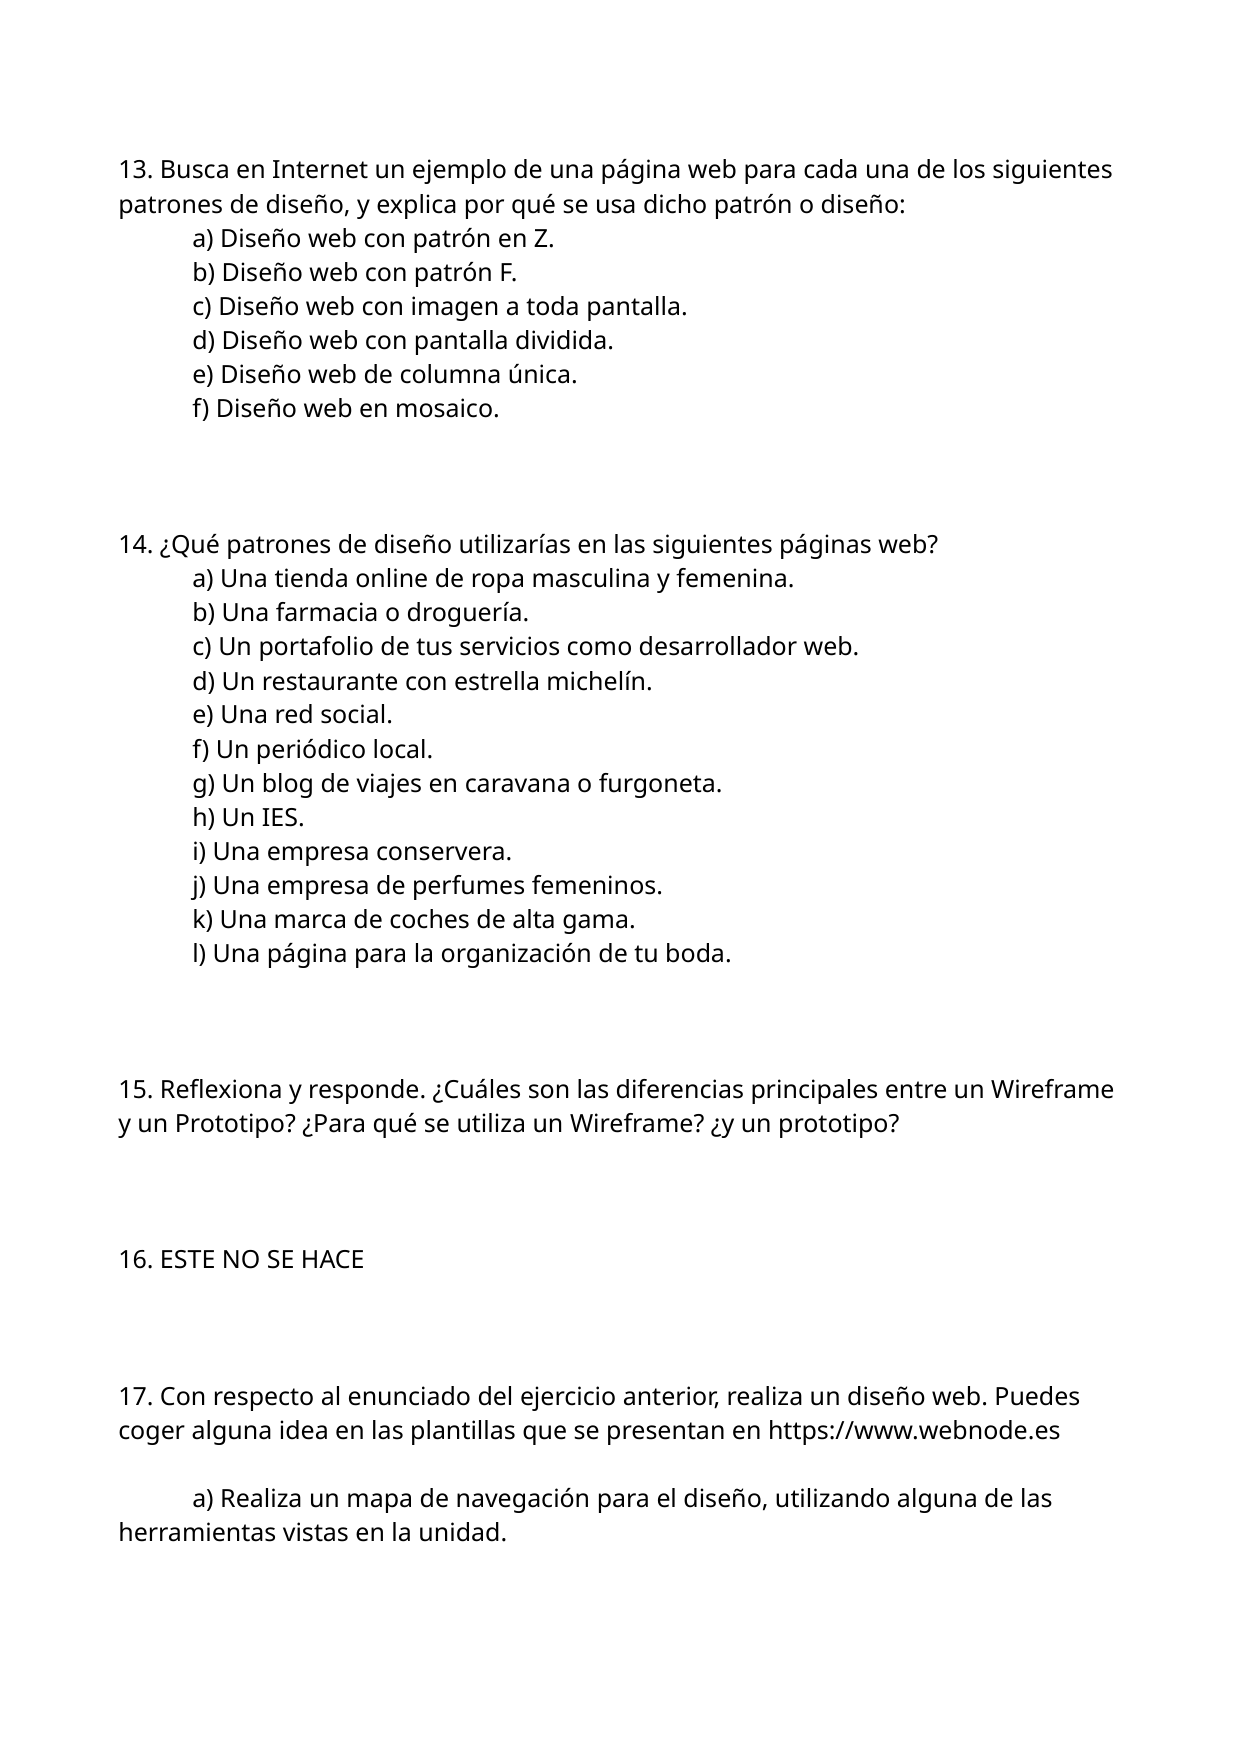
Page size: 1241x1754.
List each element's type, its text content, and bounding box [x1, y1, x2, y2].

text d) Diseño web con pantalla dividida. [118, 322, 1122, 357]
text a) Una tienda online de ropa masculina y femenina. [118, 561, 1122, 595]
text e) Diseño web de columna única. [118, 357, 1122, 391]
text c) Un portafolio de tus servicios como desarrollador web. [118, 629, 1122, 663]
text f) Un periódico local. [118, 731, 1122, 765]
text g) Un blog de viajes en caravana o furgoneta. [118, 765, 1122, 799]
text c) Diseño web con imagen a toda pantalla. [118, 288, 1122, 322]
text j) Una empresa de perfumes femeninos. [118, 867, 1122, 902]
text e) Una red social. [118, 697, 1122, 731]
text 17. Con respecto al enunciado del ejercicio anterior, realiza un diseño web. Puedes coger alguna idea en las plantillas que se presentan en https://www.webnode.es [118, 1378, 1122, 1447]
text 16. ESTE NO SE HACE [118, 1242, 1122, 1276]
text a) Diseño web con patrón en Z. [118, 220, 1122, 254]
text i) Una empresa conservera. [118, 833, 1122, 867]
text b) Diseño web con patrón F. [118, 254, 1122, 288]
text h) Un IES. [118, 799, 1122, 833]
text 13. Busca en Internet un ejemplo de una página web para cada una de los siguientes patrones de diseño, y explica por qué se usa dicho patrón o diseño: [118, 152, 1122, 220]
text d) Un restaurante con estrella michelín. [118, 663, 1122, 697]
text b) Una farmacia o droguería. [118, 595, 1122, 629]
text f) Diseño web en mosaico. [118, 391, 1122, 425]
text 15. Reflexiona y responde. ¿Cuáles son las diferencias principales entre un Wireframe y un Prototipo? ¿Para qué se utiliza un Wireframe? ¿y un prototipo? [118, 1072, 1122, 1140]
text a) Realiza un mapa de navegación para el diseño, utilizando alguna de las herramientas vistas en la unidad. [118, 1481, 1122, 1549]
text l) Una página para la organización de tu boda. [118, 936, 1122, 970]
text 14. ¿Qué patrones de diseño utilizarías en las siguientes páginas web? [118, 527, 1122, 561]
text k) Una marca de coches de alta gama. [118, 902, 1122, 936]
